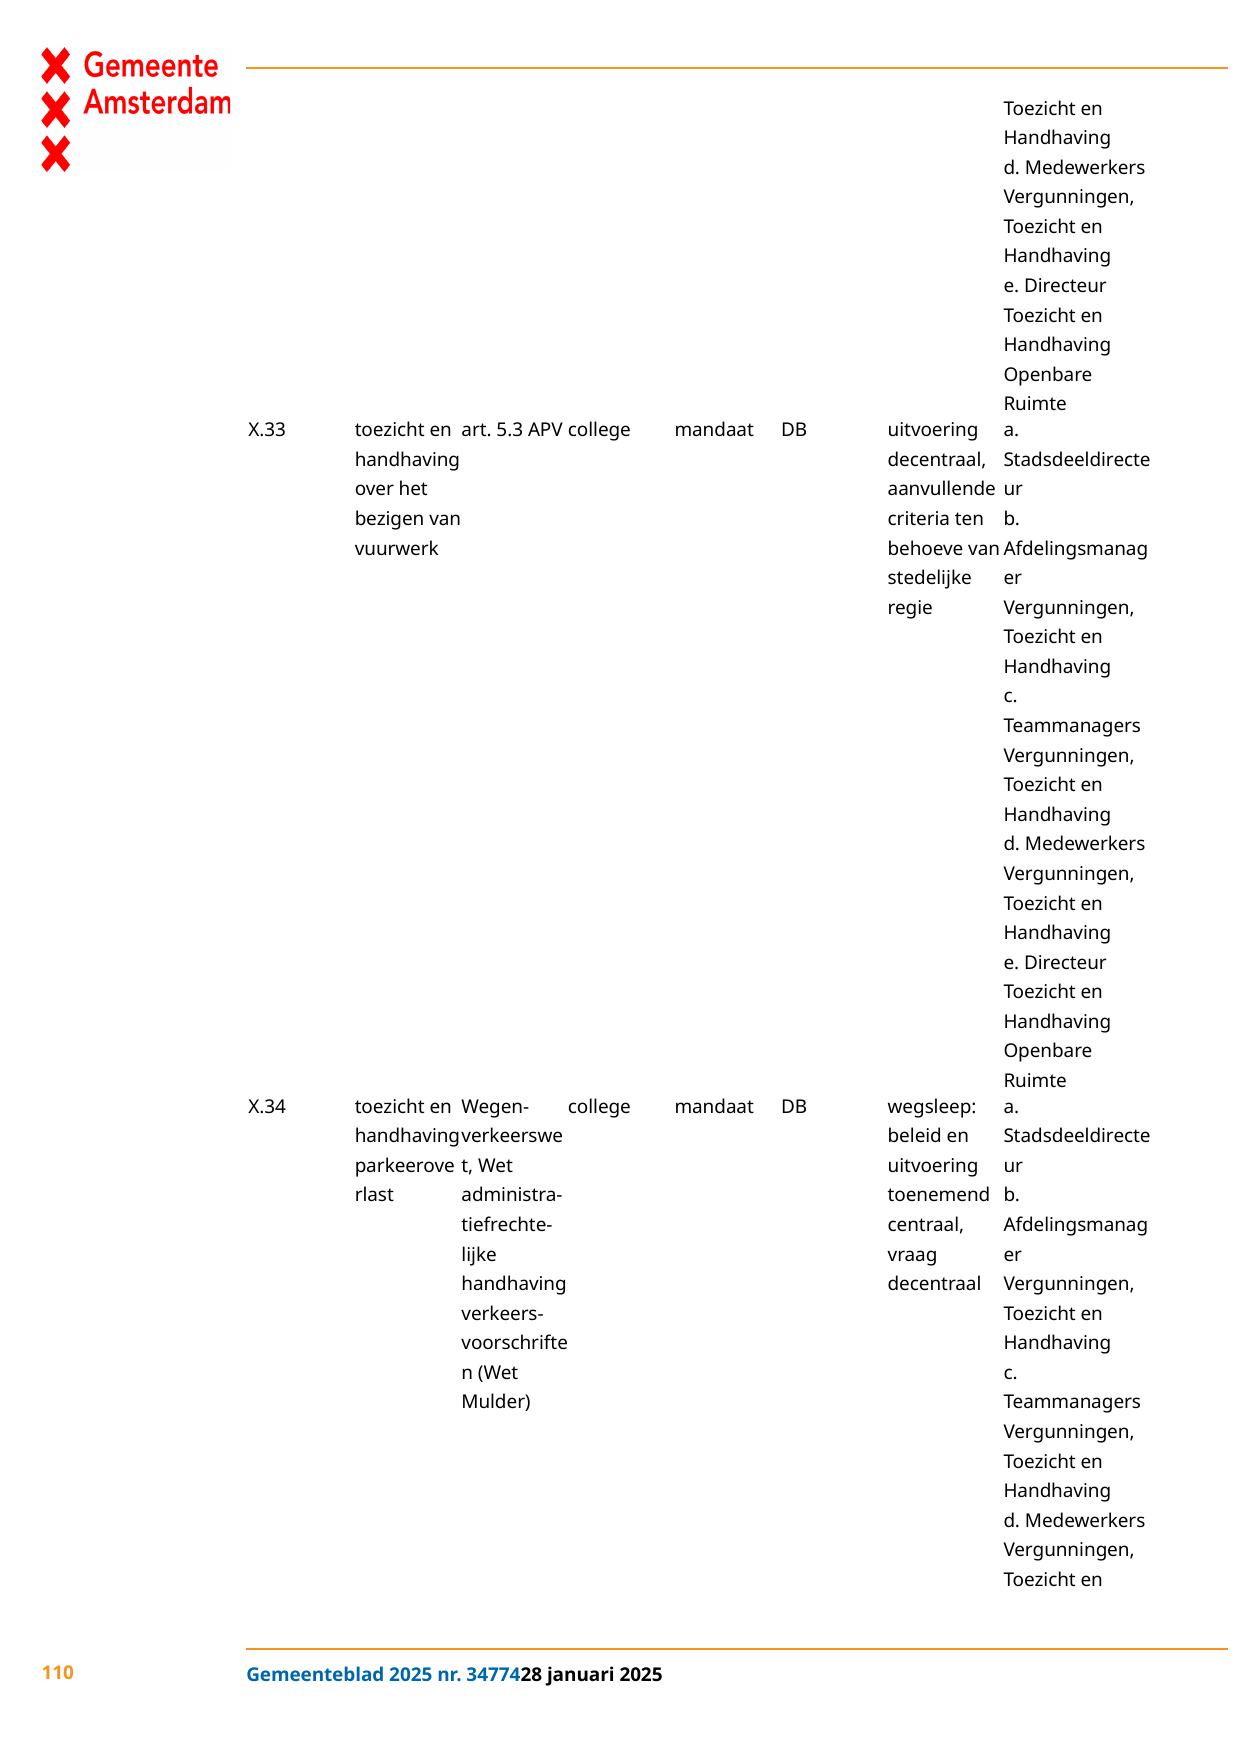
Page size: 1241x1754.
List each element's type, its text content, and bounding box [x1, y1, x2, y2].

table_cell [888, 95, 1003, 416]
table_cell mandaat [674, 1093, 781, 1592]
table_cell X.33 [248, 416, 354, 1093]
table_cell [355, 95, 461, 416]
table_cell [248, 95, 354, 416]
table_cell Wegen-verkeerswet, Wet administra-tiefrechte-lijke handhaving verkeers-voorschriften (Wet Mulder) [461, 1093, 568, 1592]
table_cell [461, 95, 568, 416]
table_cell a. Stadsdeeldirecteur b. Afdelingsmanager Vergunningen, Toezicht en Handhaving c. Teammanagers Vergunningen, Toezicht en Handhaving d. Medewerkers Vergunningen, Toezicht en Handhaving e. Directeur Toezicht en Handhaving Openbare Ruimte [1003, 416, 1152, 1093]
table_cell art. 5.3 APV [461, 416, 568, 1093]
table_cell [568, 95, 674, 416]
table_cell Toezicht en Handhaving d. Medewerkers Vergunningen, Toezicht en Handhaving e. Directeur Toezicht en Handhaving Openbare Ruimte [1003, 95, 1152, 416]
table_cell college [568, 416, 674, 1093]
table_cell DB [781, 1093, 887, 1592]
table_cell wegsleep: beleid en uitvoering toenemend centraal, vraag decentraal [888, 1093, 1003, 1592]
table_cell college [568, 1093, 674, 1592]
picture [41, 47, 231, 172]
table_cell [674, 95, 781, 416]
table_cell a. Stadsdeeldirecteur b. Afdelingsmanager Vergunningen, Toezicht en Handhaving c. Teammanagers Vergunningen, Toezicht en Handhaving d. Medewerkers Vergunningen, Toezicht en [1003, 1093, 1152, 1592]
table_cell toezicht en handhaving parkeeroverlast [355, 1093, 461, 1592]
table_cell toezicht en handhaving over het bezigen van vuurwerk [355, 416, 461, 1093]
table_cell uitvoering decentraal, aanvullende criteria ten behoeve van stedelijke regie [888, 416, 1003, 1093]
table_cell X.34 [248, 1093, 354, 1592]
table_cell DB [781, 416, 887, 1093]
table_cell mandaat [674, 416, 781, 1093]
table_cell [781, 95, 887, 416]
